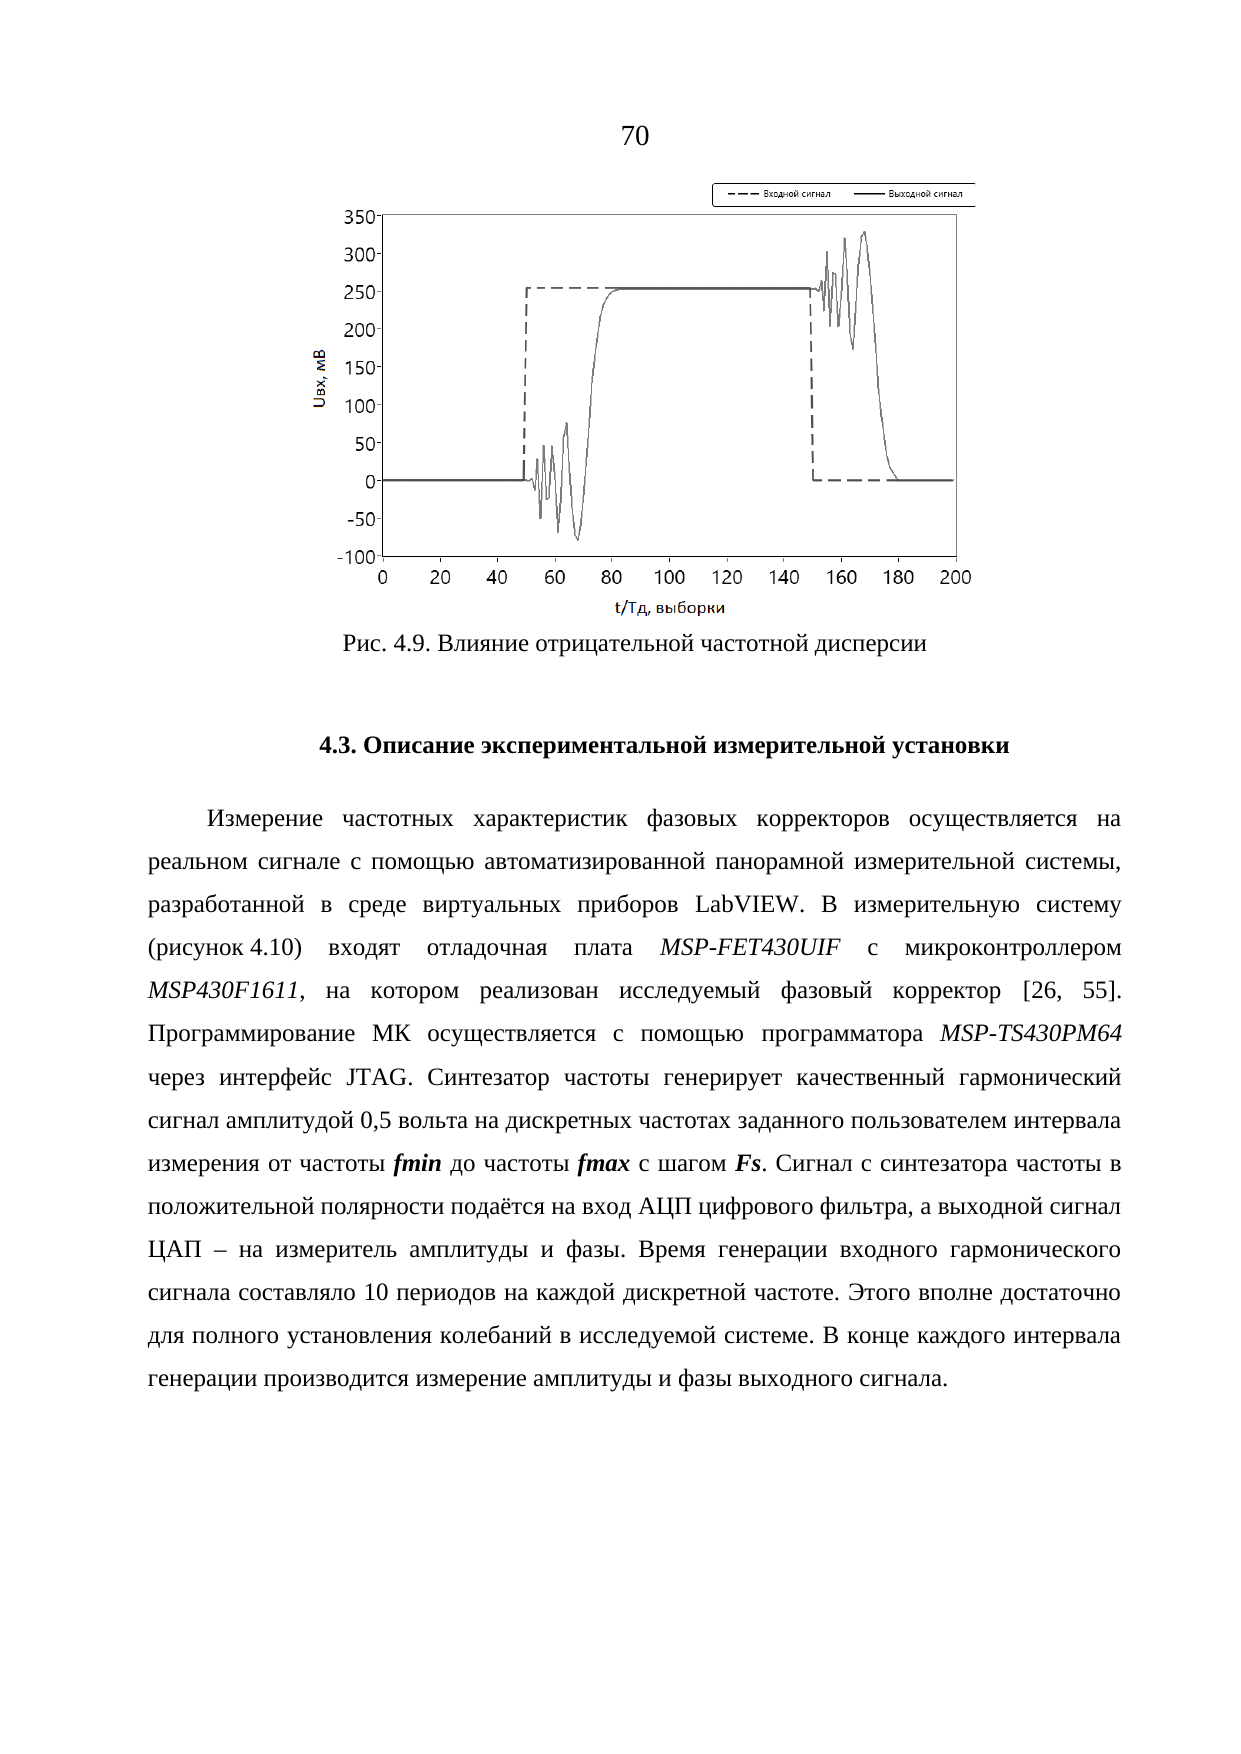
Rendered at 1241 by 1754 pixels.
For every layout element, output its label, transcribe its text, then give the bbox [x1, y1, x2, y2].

table_cell Рис. 4.9. Влияние отрицательной частотной дисперсии [283, 629, 987, 657]
picture [294, 181, 976, 629]
table_header [976, 181, 987, 628]
subtitle 4.3. Описание экспериментальной измерительной установки [148, 730, 1122, 759]
text Измерение частотных характеристик фазовых корректоров осуществляется на реальном сигнале с помощью автоматизированной панорамной измерительной системы, разработанной в среде виртуальных приборов LabVIEW. В измерительную систему (рисунок 4.10) входят отладочная плата MSP-FET430UIF с микроконтроллером MSP430F1611, на котором реализован исследуемый фазовый корректор [26, 55]. Программирование МК осуществляется с помощью программатора MSP-TS430PM64 через интерфейс JTAG. Синтезатор частоты генерирует качественный гармонический сигнал амплитудой 0,5 вольта на дискретных частотах заданного пользователем интервала измерения от частоты fmin до частоты fmax с шагом Fs. Сигнал с синтезатора частоты в положительной полярности подаётся на вход АЦП цифрового фильтра, а выходной сигнал ЦАП – на измеритель амплитуды и фазы. Время генерации входного гармонического сигнала составляло 10 периодов на каждой дискретной частоте. Этого вполне достаточно для полного установления колебаний в исследуемой системе. В конце каждого интервала генерации производится измерение амплитуды и фазы выходного сигнала. [148, 803, 1122, 1392]
table_header [283, 181, 294, 628]
